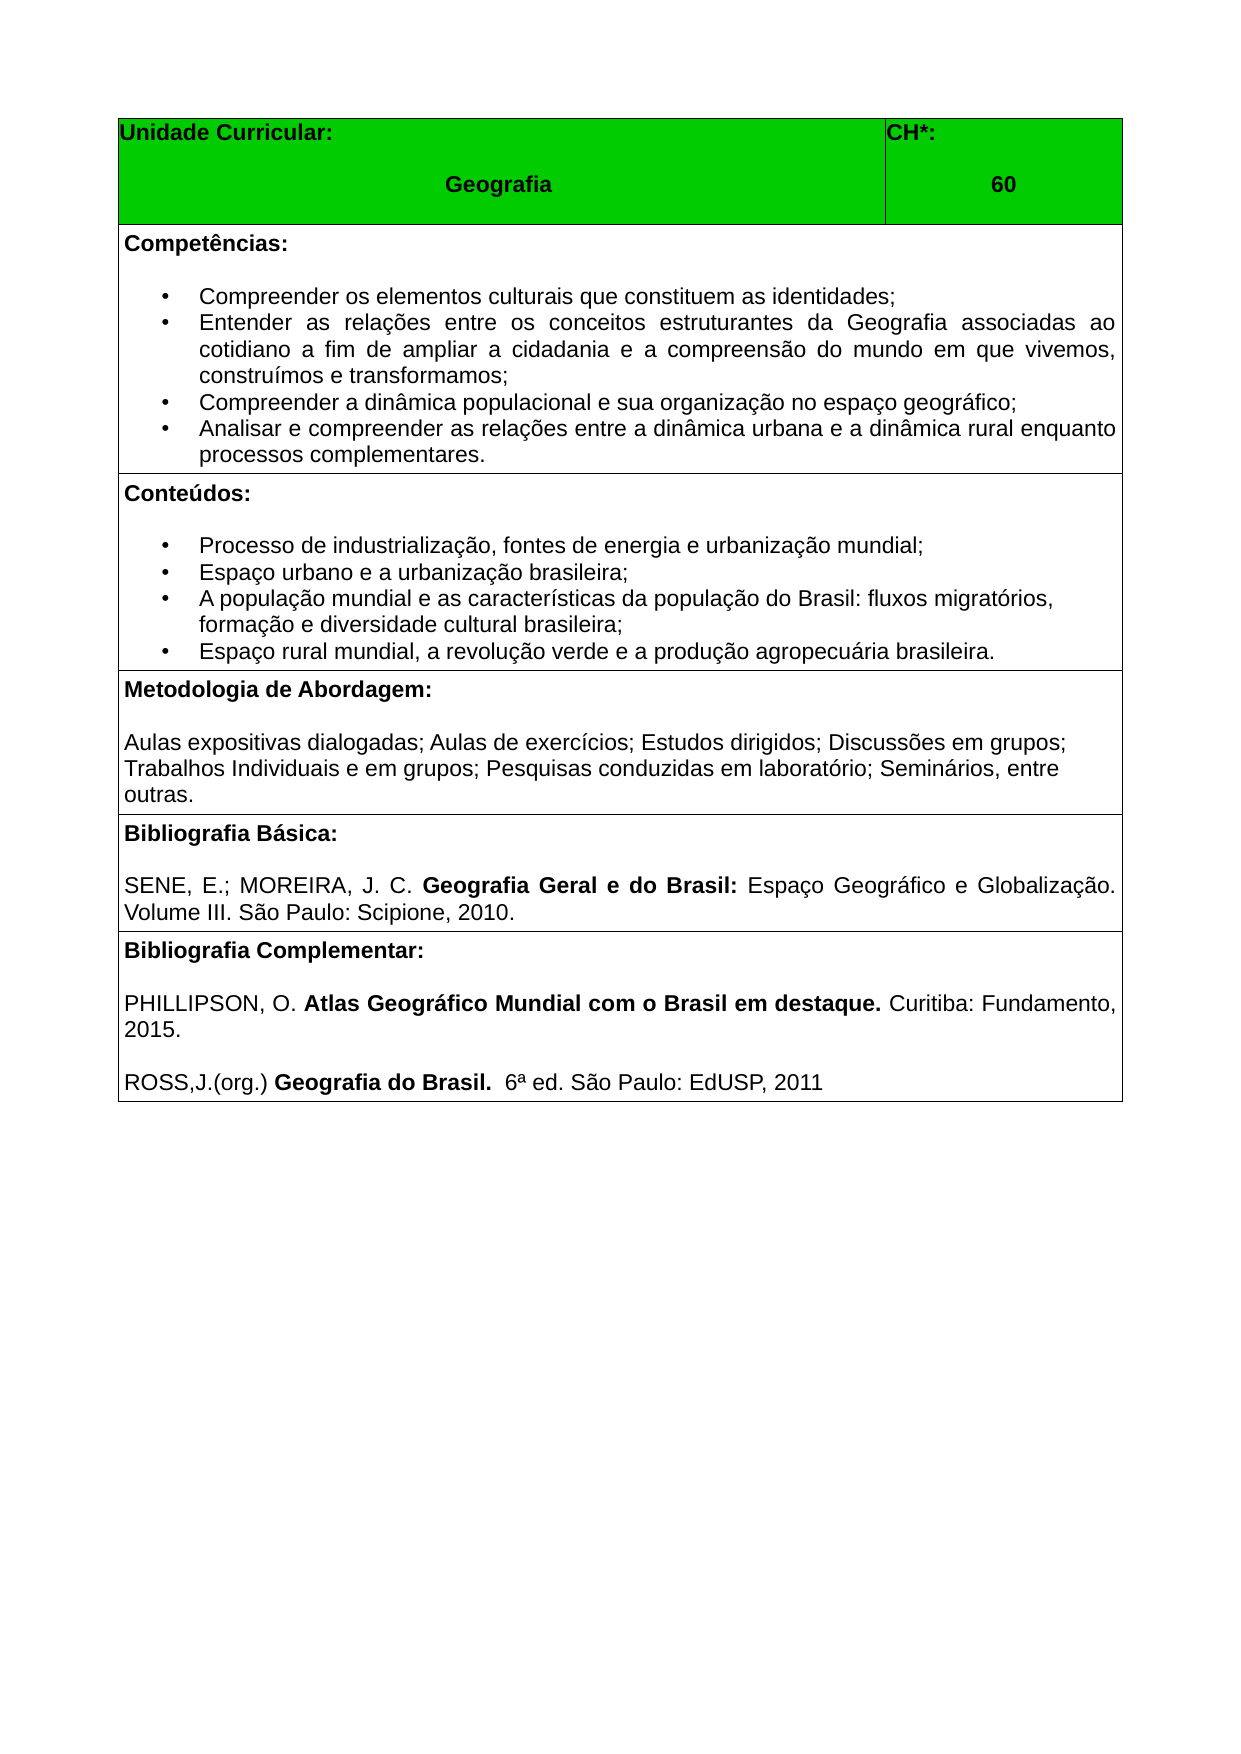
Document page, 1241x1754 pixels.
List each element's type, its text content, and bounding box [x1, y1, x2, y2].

table_header Unidade Curricular: Geografia [119, 119, 885, 224]
table_cell Conteúdos: Processo de industrialização, fontes de energia e urbanização mundial; Espaço urbano e a urbanização brasileira; A população mundial e as características da população do Brasil: fluxos migratórios, formação e diversidade cultural brasileira; Espaço rural mundial, a revolução verde e a produção agropecuária brasileira. [119, 474, 1122, 670]
table_cell Bibliografia Complementar: PHILLIPSON, O. Atlas Geográfico Mundial com o Brasil em destaque. Curitiba: Fundamento, 2015. ROSS,J.(org.) Geografia do Brasil. 6ª ed. São Paulo: EdUSP, 2011 [119, 932, 1122, 1101]
table_header CH*: 60 [886, 119, 1122, 224]
table_cell Competências: Compreender os elementos culturais que constituem as identidades; Entender as relações entre os conceitos estruturantes da Geografia associadas ao cotidiano a fim de ampliar a cidadania e a compreensão do mundo em que vivemos, construímos e transformamos; Compreender a dinâmica populacional e sua organização no espaço geográfico; Analisar e compreender as relações entre a dinâmica urbana e a dinâmica rural enquanto processos complementares. [119, 225, 1122, 473]
table_cell Bibliografia Básica: SENE, E.; MOREIRA, J. C. Geografia Geral e do Brasil: Espaço Geográfico e Globalização. Volume III. São Paulo: Scipione, 2010. [119, 815, 1122, 931]
table_cell Metodologia de Abordagem: Aulas expositivas dialogadas; Aulas de exercícios; Estudos dirigidos; Discussões em grupos; Trabalhos Individuais e em grupos; Pesquisas conduzidas em laboratório; Seminários, entre outras. [119, 671, 1122, 813]
